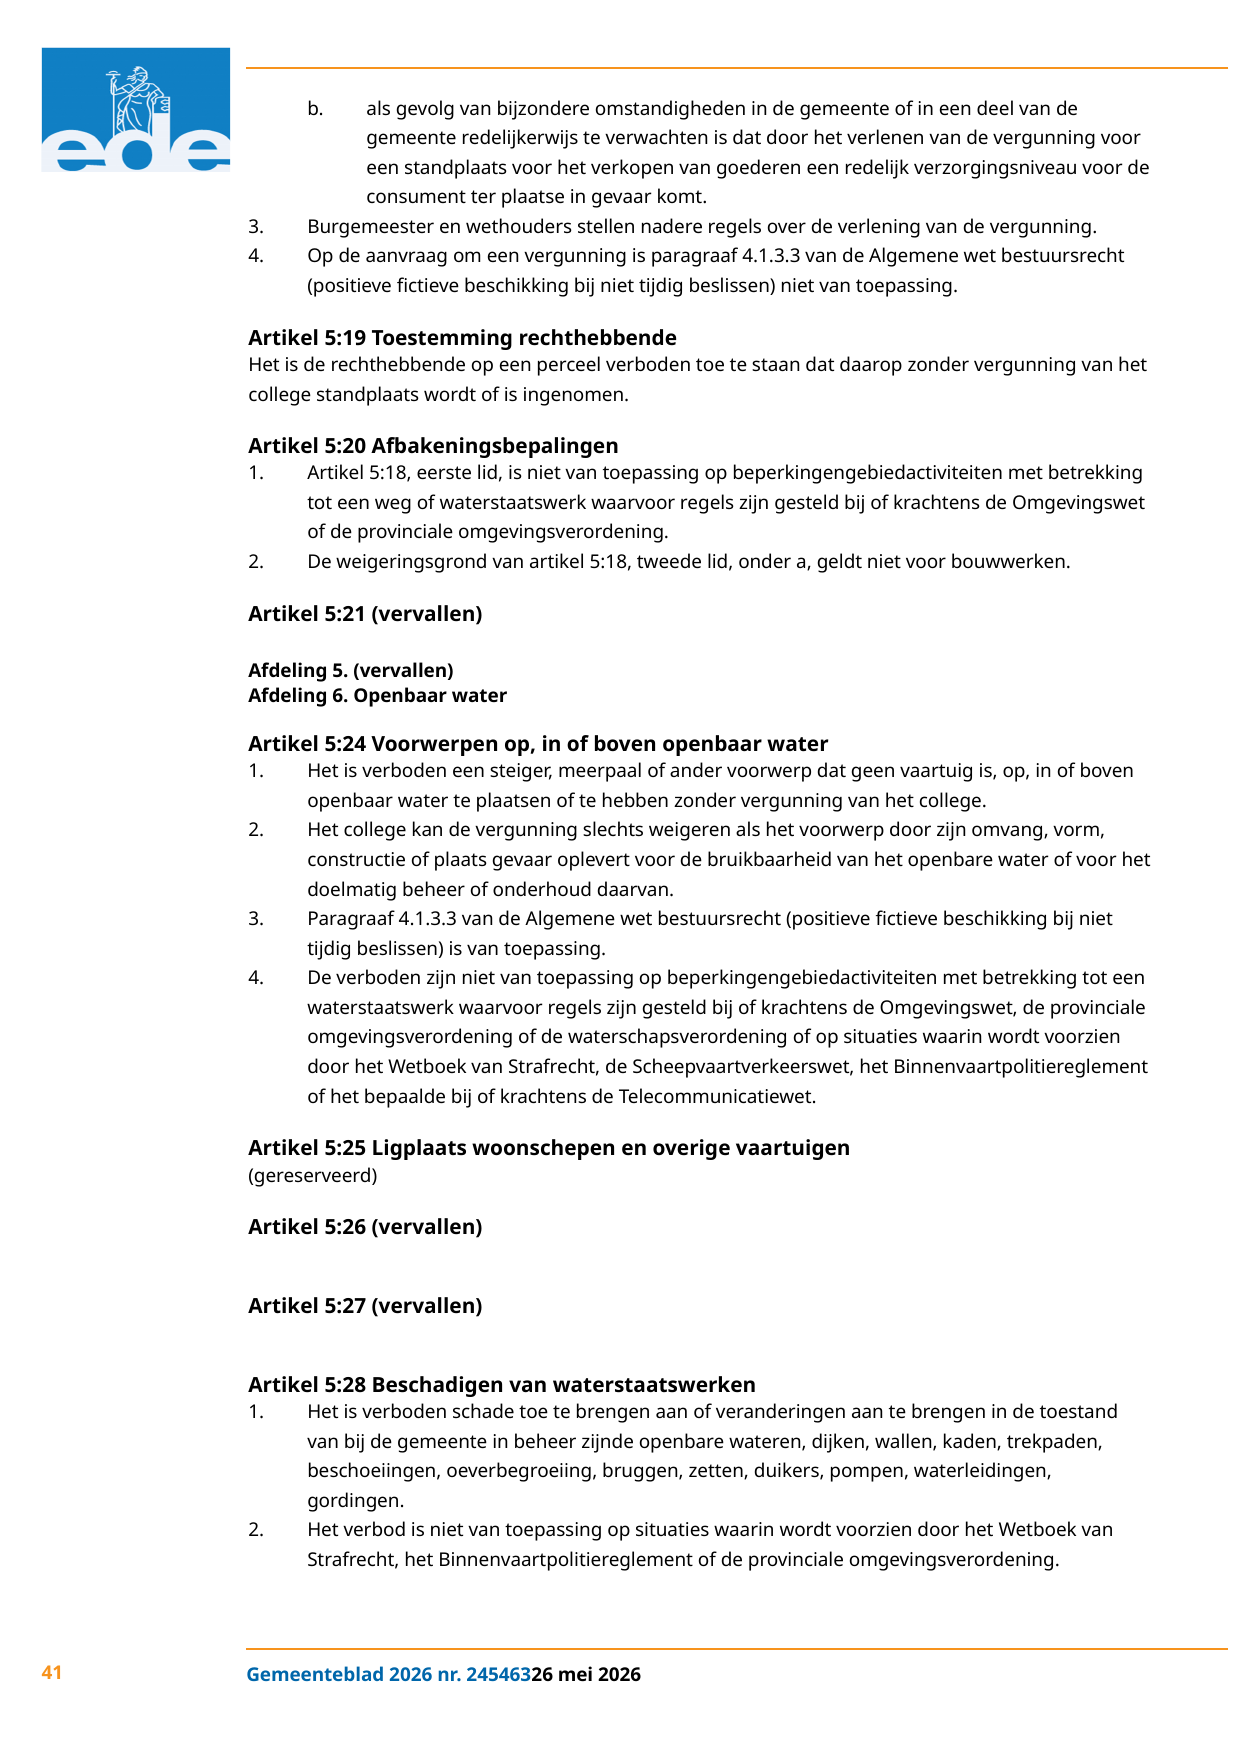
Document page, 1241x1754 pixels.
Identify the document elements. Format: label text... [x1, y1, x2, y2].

text Artikel 5:25 Ligplaats woonschepen en overige vaartuigen [248, 1133, 1152, 1162]
text Afdeling 5. (vervallen) [248, 657, 1152, 682]
text Afdeling 6. Openbaar water [248, 682, 1152, 708]
text Artikel 5:26 (vervallen) [248, 1212, 1152, 1241]
list Het verbod is niet van toepassing op situaties waarin wordt voorzien door het Wetboek van Strafrecht, het Binnenvaartpolitiereglement of de provinciale omgevingsverordening. [248, 1517, 1152, 1572]
list De verboden zijn niet van toepassing op beperkingengebiedactiviteiten met betrekking tot een waterstaatswerk waarvoor regels zijn gesteld bij of krachtens de Omgevingswet, de provinciale omgevingsverordening of de waterschapsverordening of op situaties waarin wordt voorzien door het Wetboek van Strafrecht, de Scheepvaartverkeerswet, het Binnenvaartpolitiereglement of het bepaalde bij of krachtens de Telecommunicatiewet. [248, 964, 1152, 1109]
list Paragraaf 4.1.3.3 van de Algemene wet bestuursrecht (positieve fictieve beschikking bij niet tijdig beslissen) is van toepassing. [248, 905, 1152, 961]
list Het is verboden schade toe te brengen aan of veranderingen aan te brengen in de toestand van bij de gemeente in beheer zijnde openbare wateren, dijken, wallen, kaden, trekpaden, beschoeiingen, oeverbegroeiing, bruggen, zetten, duikers, pompen, waterleidingen, gordingen. [248, 1398, 1152, 1513]
list Artikel 5:18, eerste lid, is niet van toepassing op beperkingengebiedactiviteiten met betrekking tot een weg of waterstaatswerk waarvoor regels zijn gesteld bij of krachtens de Omgevingswet of de provinciale omgevingsverordening. [248, 459, 1152, 544]
text Artikel 5:24 Voorwerpen op, in of boven openbaar water [248, 729, 1152, 757]
text (gereserveerd) [248, 1162, 1152, 1187]
text Het is de rechthebbende op een perceel verboden toe te staan dat daarop zonder vergunning van het college standplaats wordt of is ingenomen. [248, 351, 1152, 406]
text Artikel 5:27 (vervallen) [248, 1291, 1152, 1319]
list Het college kan de vergunning slechts weigeren als het voorwerp door zijn omvang, vorm, constructie of plaats gevaar oplevert voor de bruikbaarheid van het openbare water of voor het doelmatig beheer of onderhoud daarvan. [248, 817, 1152, 902]
text Artikel 5:20 Afbakeningsbepalingen [248, 431, 1152, 459]
text Artikel 5:28 Beschadigen van waterstaatswerken [248, 1370, 1152, 1398]
picture [41, 47, 231, 172]
list De weigeringsgrond van artikel 5:18, tweede lid, onder a, geldt niet voor bouwwerken. [248, 548, 1152, 574]
list Burgemeester en wethouders stellen nadere regels over de verlening van de vergunning. [248, 213, 1152, 239]
list als gevolg van bijzondere omstandigheden in de gemeente of in een deel van de gemeente redelijkerwijs te verwachten is dat door het verlenen van de vergunning voor een standplaats voor het verkopen van goederen een redelijk verzorgingsniveau voor de consument ter plaatse in gevaar komt. [307, 95, 1152, 209]
list Op de aanvraag om een vergunning is paragraaf 4.1.3.3 van de Algemene wet bestuursrecht (positieve fictieve beschikking bij niet tijdig beslissen) niet van toepassing. [248, 243, 1152, 298]
text Artikel 5:21 (vervallen) [248, 599, 1152, 627]
text Artikel 5:19 Toestemming rechthebbende [248, 323, 1152, 351]
list Het is verboden een steiger, meerpaal of ander voorwerp dat geen vaartuig is, op, in of boven openbaar water te plaatsen of te hebben zonder vergunning van het college. [248, 757, 1152, 813]
